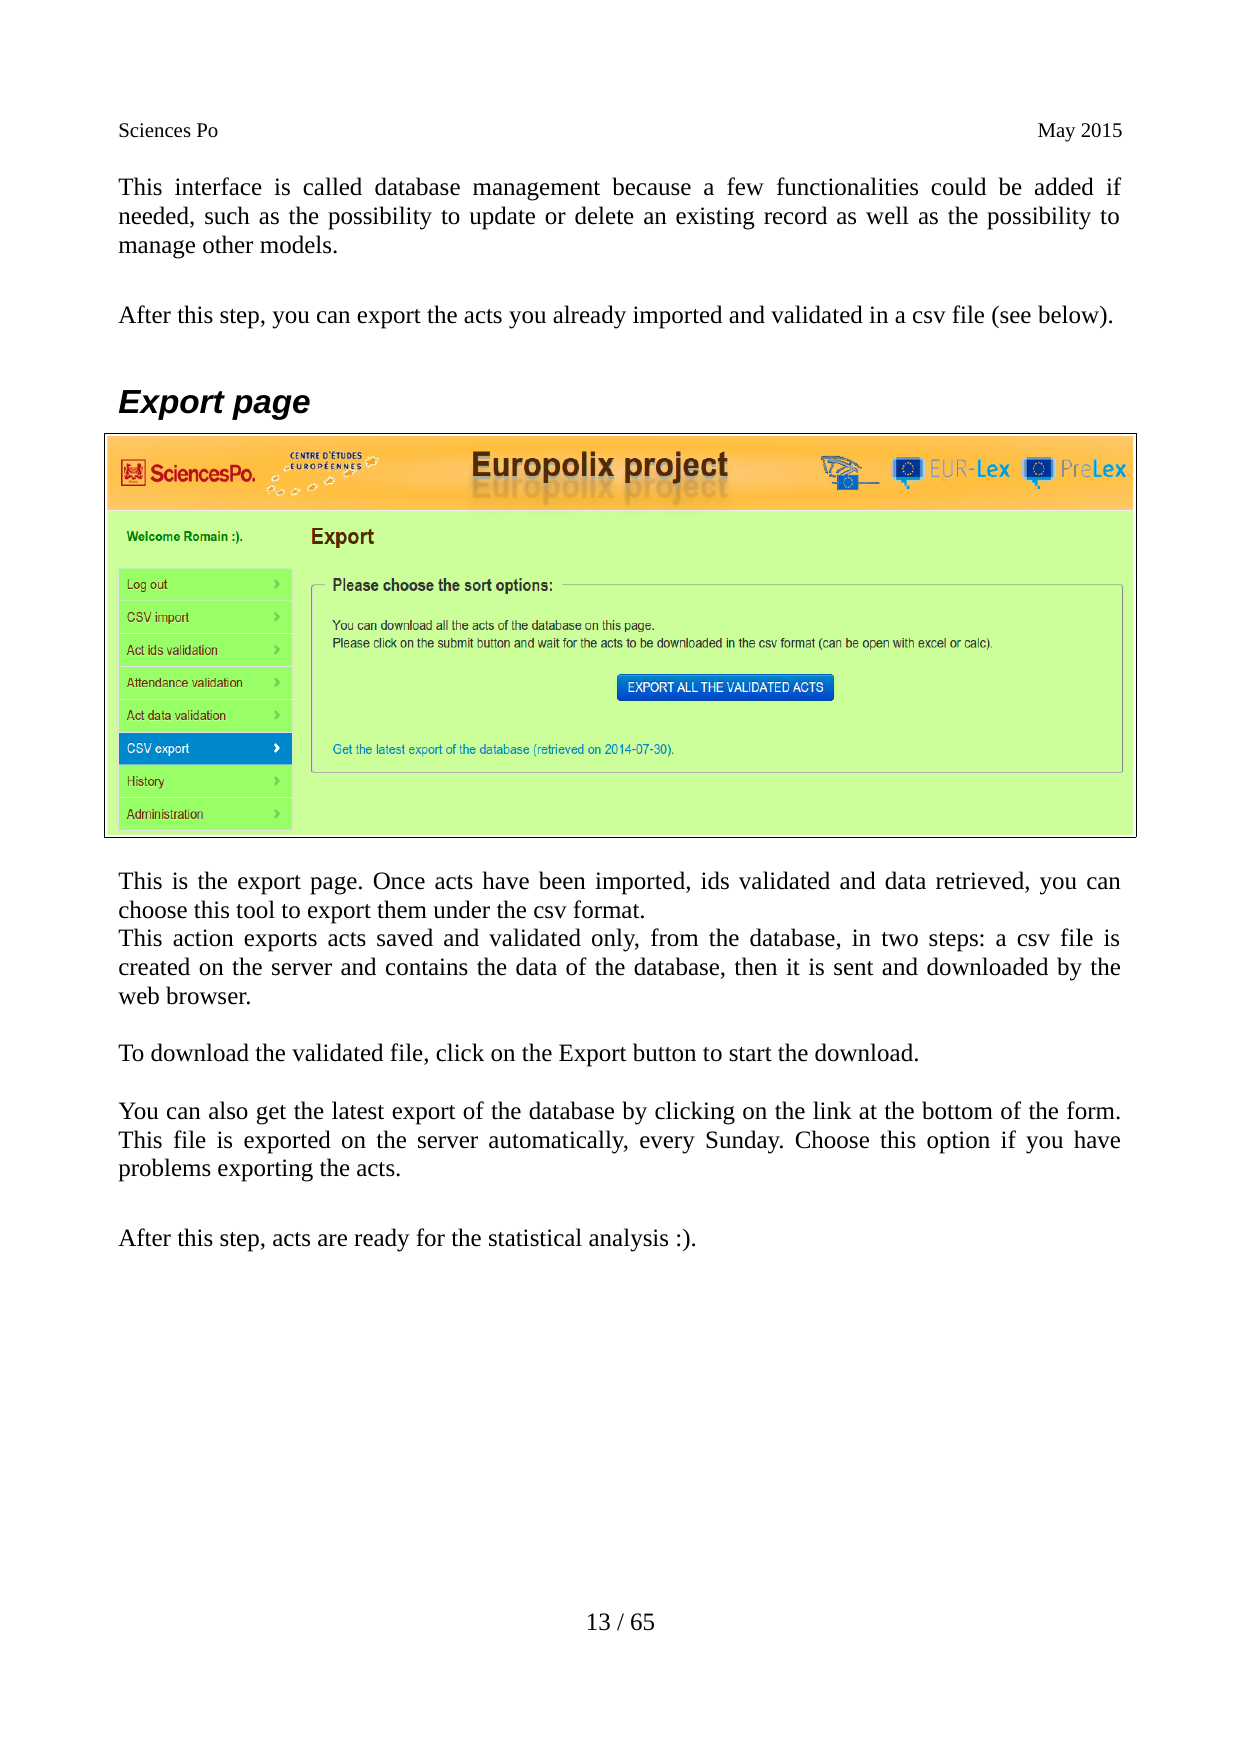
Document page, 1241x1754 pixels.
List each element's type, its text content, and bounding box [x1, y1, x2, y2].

text To download the validated file, click on the Export button to start the download. [118, 1038, 1122, 1067]
text You can also get the latest export of the database by clicking on the link at the bottom of the form. This file is exported on the server automatically, every Sunday. Choose this option if you have problems exporting the acts. [118, 1096, 1122, 1182]
text This interface is called database management because a few functionalities could be added if needed, such as the possibility to update or delete an existing record as well as the possibility to manage other models. [118, 172, 1122, 258]
text This action exports acts saved and validated only, from the database, in two steps: a csv file is created on the server and contains the data of the database, then it is sent and downloaded by the web browser. [118, 923, 1122, 1010]
picture [107, 436, 1134, 835]
text After this step, you can export the acts you already imported and validated in a csv file (see below). [118, 300, 1122, 328]
text After this step, acts are ready for the statistical analysis :). [118, 1223, 1122, 1252]
subtitle Export page [118, 382, 1122, 421]
text This is the export page. Once acts have been imported, ids validated and data retrieved, you can choose this tool to export them under the csv format. [118, 866, 1122, 923]
